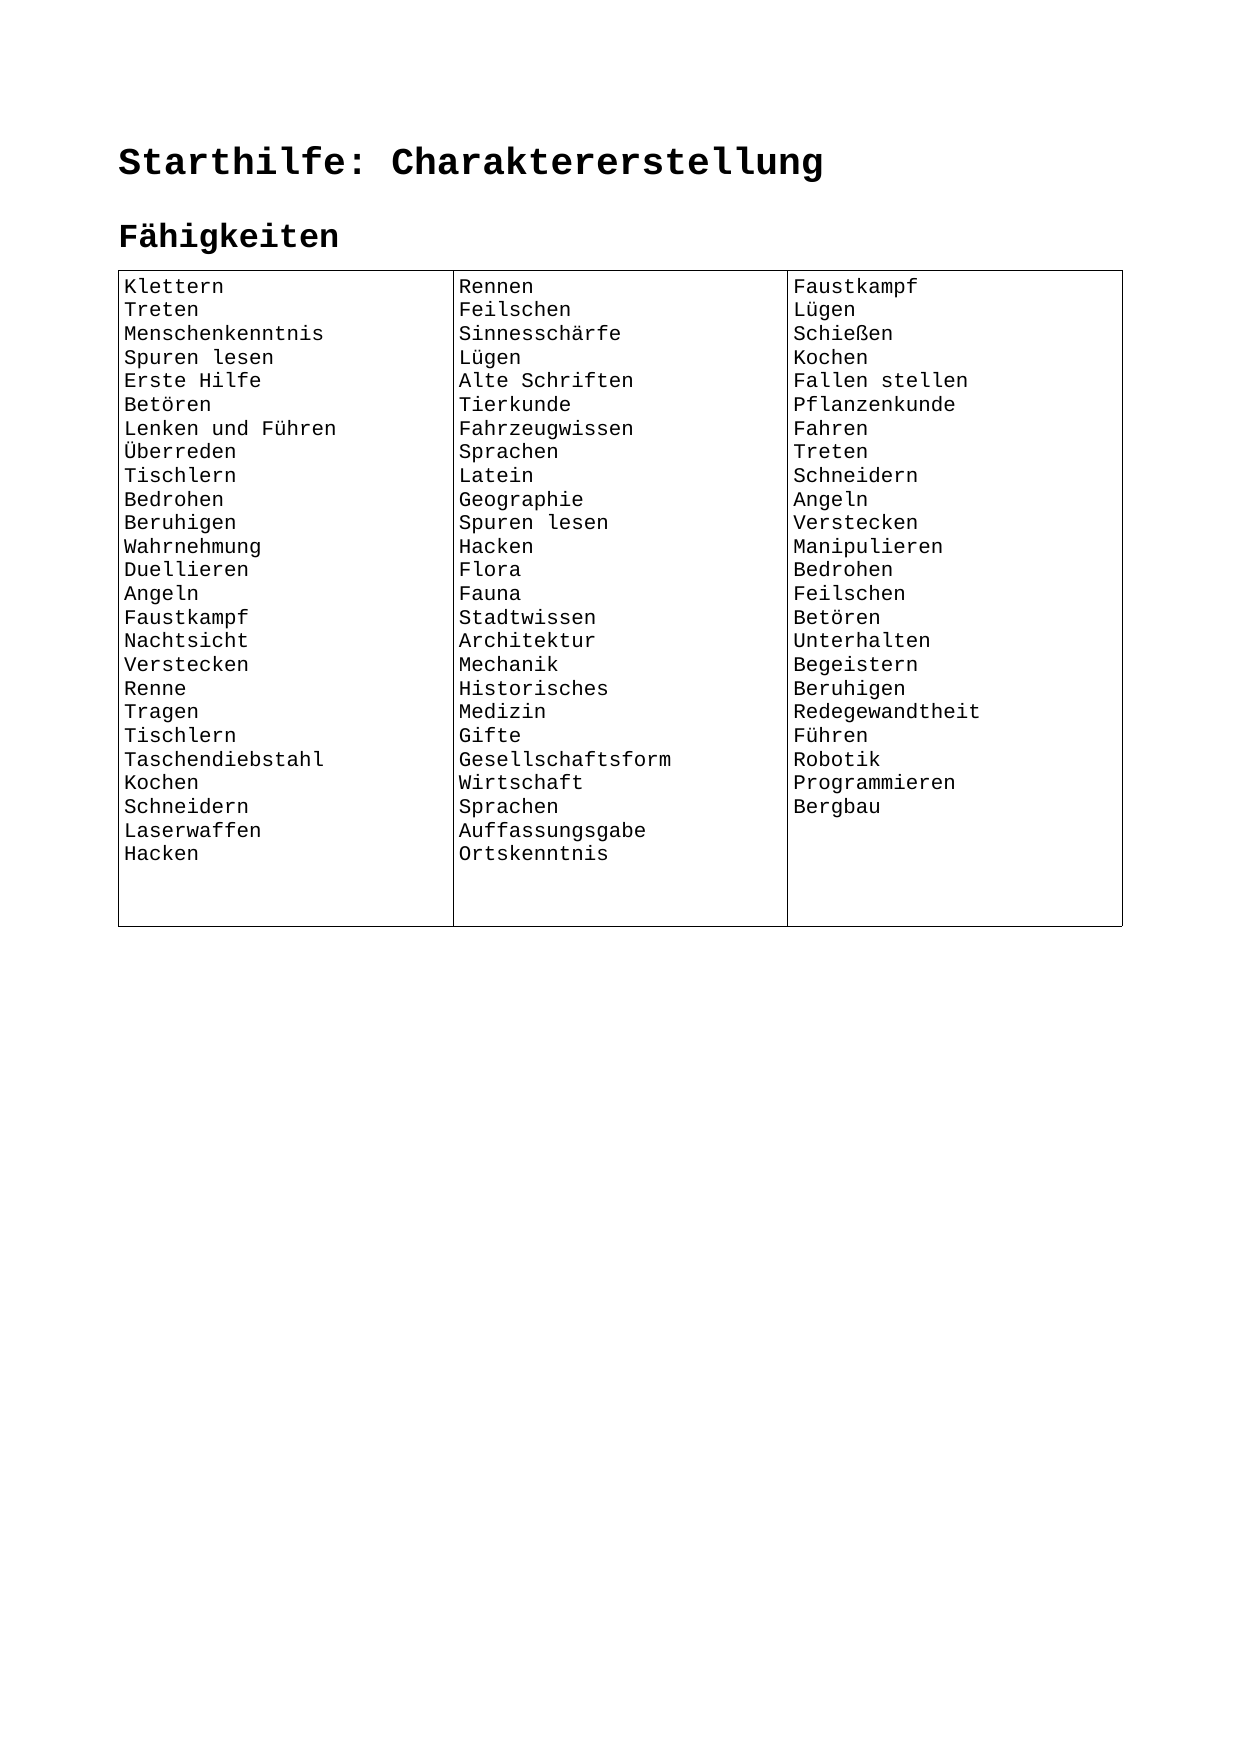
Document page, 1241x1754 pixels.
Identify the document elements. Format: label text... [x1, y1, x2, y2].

subtitle Fähigkeiten [118, 219, 1122, 257]
table_header Faustkampf Lügen Schießen Kochen Fallen stellen Pflanzenkunde Fahren Treten Schneidern Angeln Verstecken Manipulieren Bedrohen Feilschen Betören Unterhalten Begeistern Beruhigen Redegewandtheit Führen Robotik Programmieren Bergbau [788, 271, 1122, 926]
table_header Rennen Feilschen Sinnesschärfe Lügen Alte Schriften Tierkunde Fahrzeugwissen Sprachen Latein Geographie Spuren lesen Hacken Flora Fauna Stadtwissen Architektur Mechanik Historisches Medizin Gifte Gesellschaftsform Wirtschaft Sprachen Auffassungsgabe Ortskenntnis [454, 271, 787, 926]
table_header Klettern Treten Menschenkenntnis Spuren lesen Erste Hilfe Betören Lenken und Führen Überreden Tischlern Bedrohen Beruhigen Wahrnehmung Duellieren Angeln Faustkampf Nachtsicht Verstecken Renne Tragen Tischlern Taschendiebstahl Kochen Schneidern Laserwaffen Hacken [119, 271, 453, 926]
subtitle Starthilfe: Charaktererstellung [118, 143, 1122, 186]
